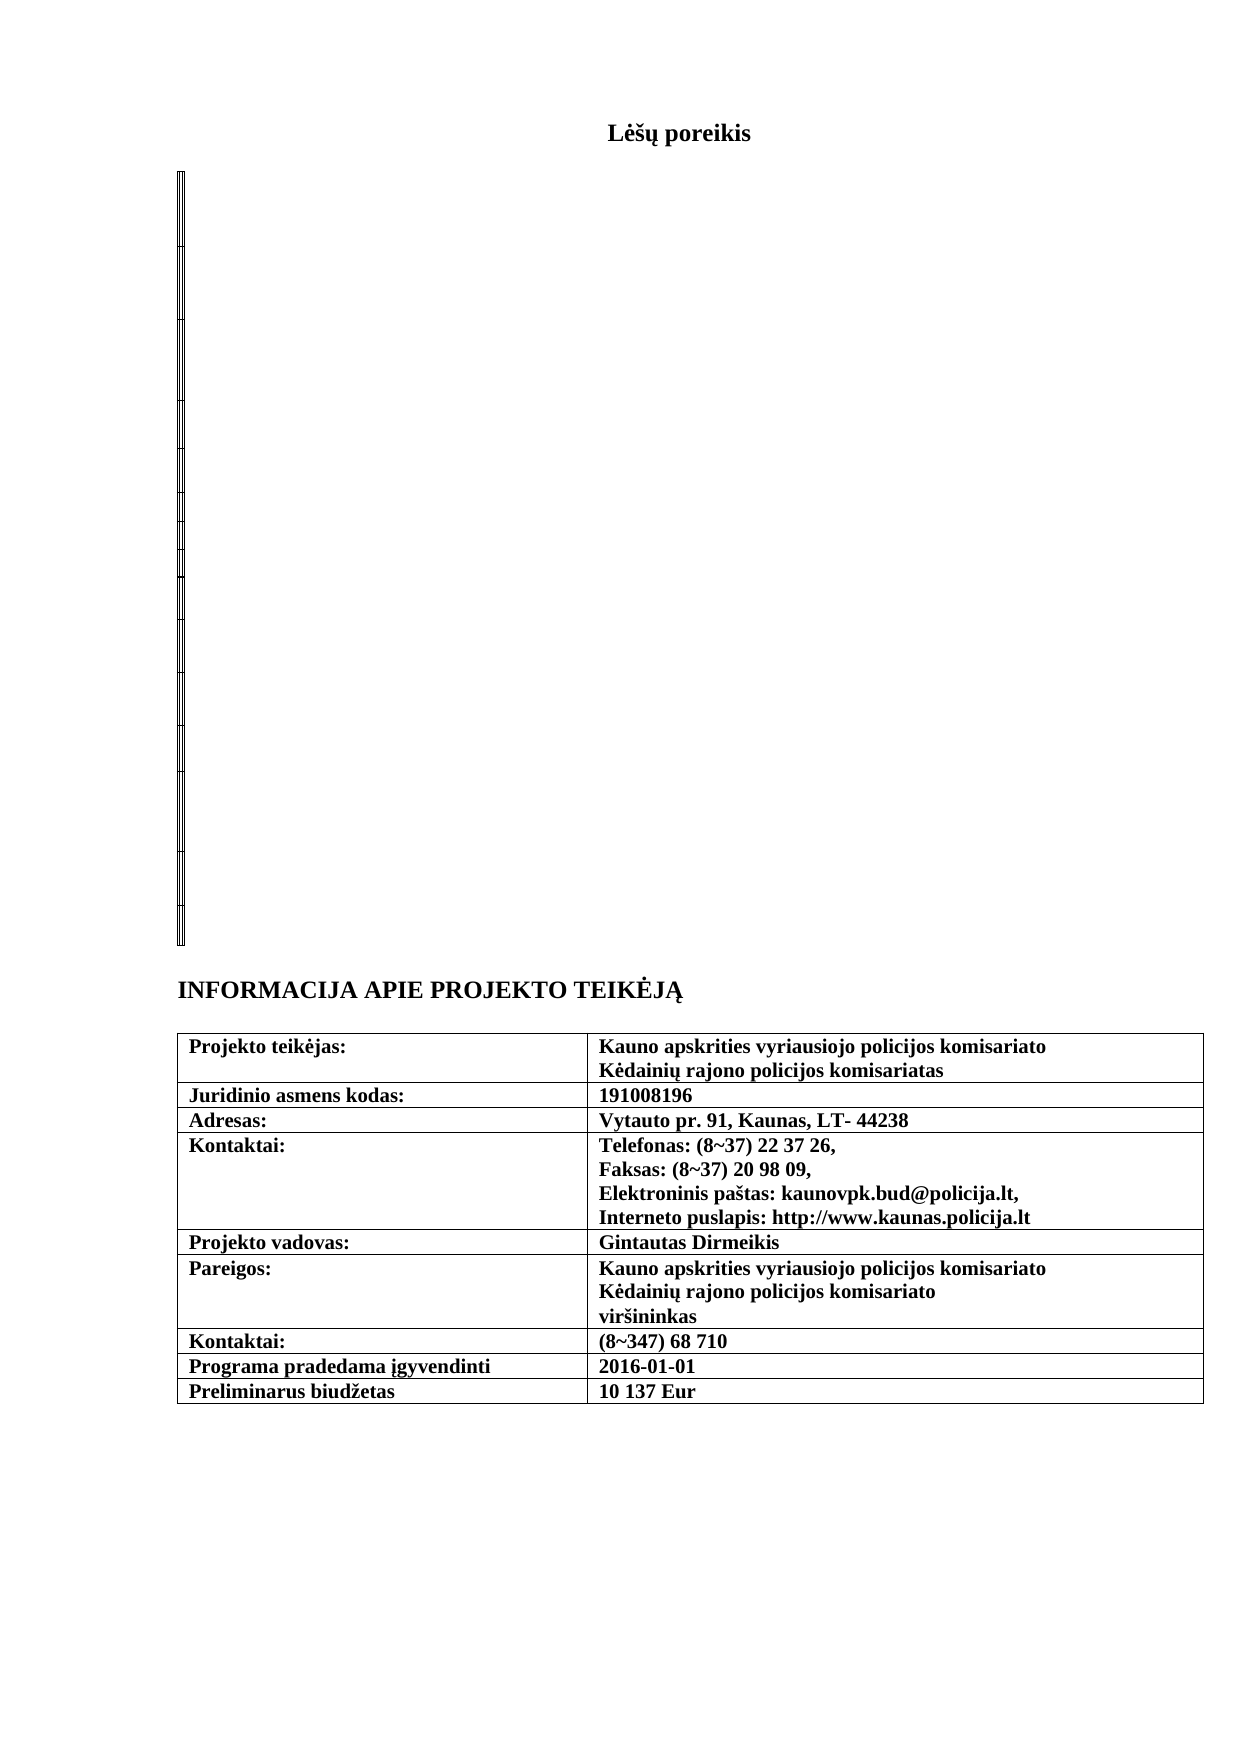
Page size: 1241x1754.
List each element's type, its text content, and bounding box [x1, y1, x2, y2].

table_cell Juridinio asmens kodas: [178, 1083, 587, 1107]
table_cell Kauno apskrities vyriausiojo policijos komisariato Kėdainių rajono policijos komisariato viršininkas [588, 1255, 1203, 1328]
table_cell 191008196 [588, 1083, 1203, 1107]
table_cell Telefonas: (8~37) 22 37 26, Faksas: (8~37) 20 98 09, Elektroninis paštas: kaunovpk.bud@policija.lt, Interneto puslapis: http://www.kaunas.policija.lt [588, 1133, 1203, 1229]
table_cell 10 137 Eur [588, 1379, 1203, 1403]
text INFORMACIJA APIE PROJEKTO TEIKĖJĄ [177, 975, 1181, 1004]
table_cell Pareigos: [178, 1255, 587, 1328]
table_cell Kontaktai: [178, 1133, 587, 1229]
table_cell 2016-01-01 [588, 1354, 1203, 1378]
table_cell Projekto vadovas: [178, 1230, 587, 1254]
table_cell Kontaktai: [178, 1329, 587, 1353]
table_cell Gintautas Dirmeikis [588, 1230, 1203, 1254]
text Lėšų poreikis [177, 118, 1181, 147]
table_cell Vytauto pr. 91, Kaunas, LT- 44238 [588, 1108, 1203, 1132]
table_cell Preliminarus biudžetas [178, 1379, 587, 1403]
table_cell Programa pradedama įgyvendinti [178, 1354, 587, 1378]
table_header Kauno apskrities vyriausiojo policijos komisariato Kėdainių rajono policijos komisariatas [588, 1034, 1203, 1082]
table_header Projekto teikėjas: [178, 1034, 587, 1082]
table_cell (8~347) 68 710 [588, 1329, 1203, 1353]
table_cell Adresas: [178, 1108, 587, 1132]
